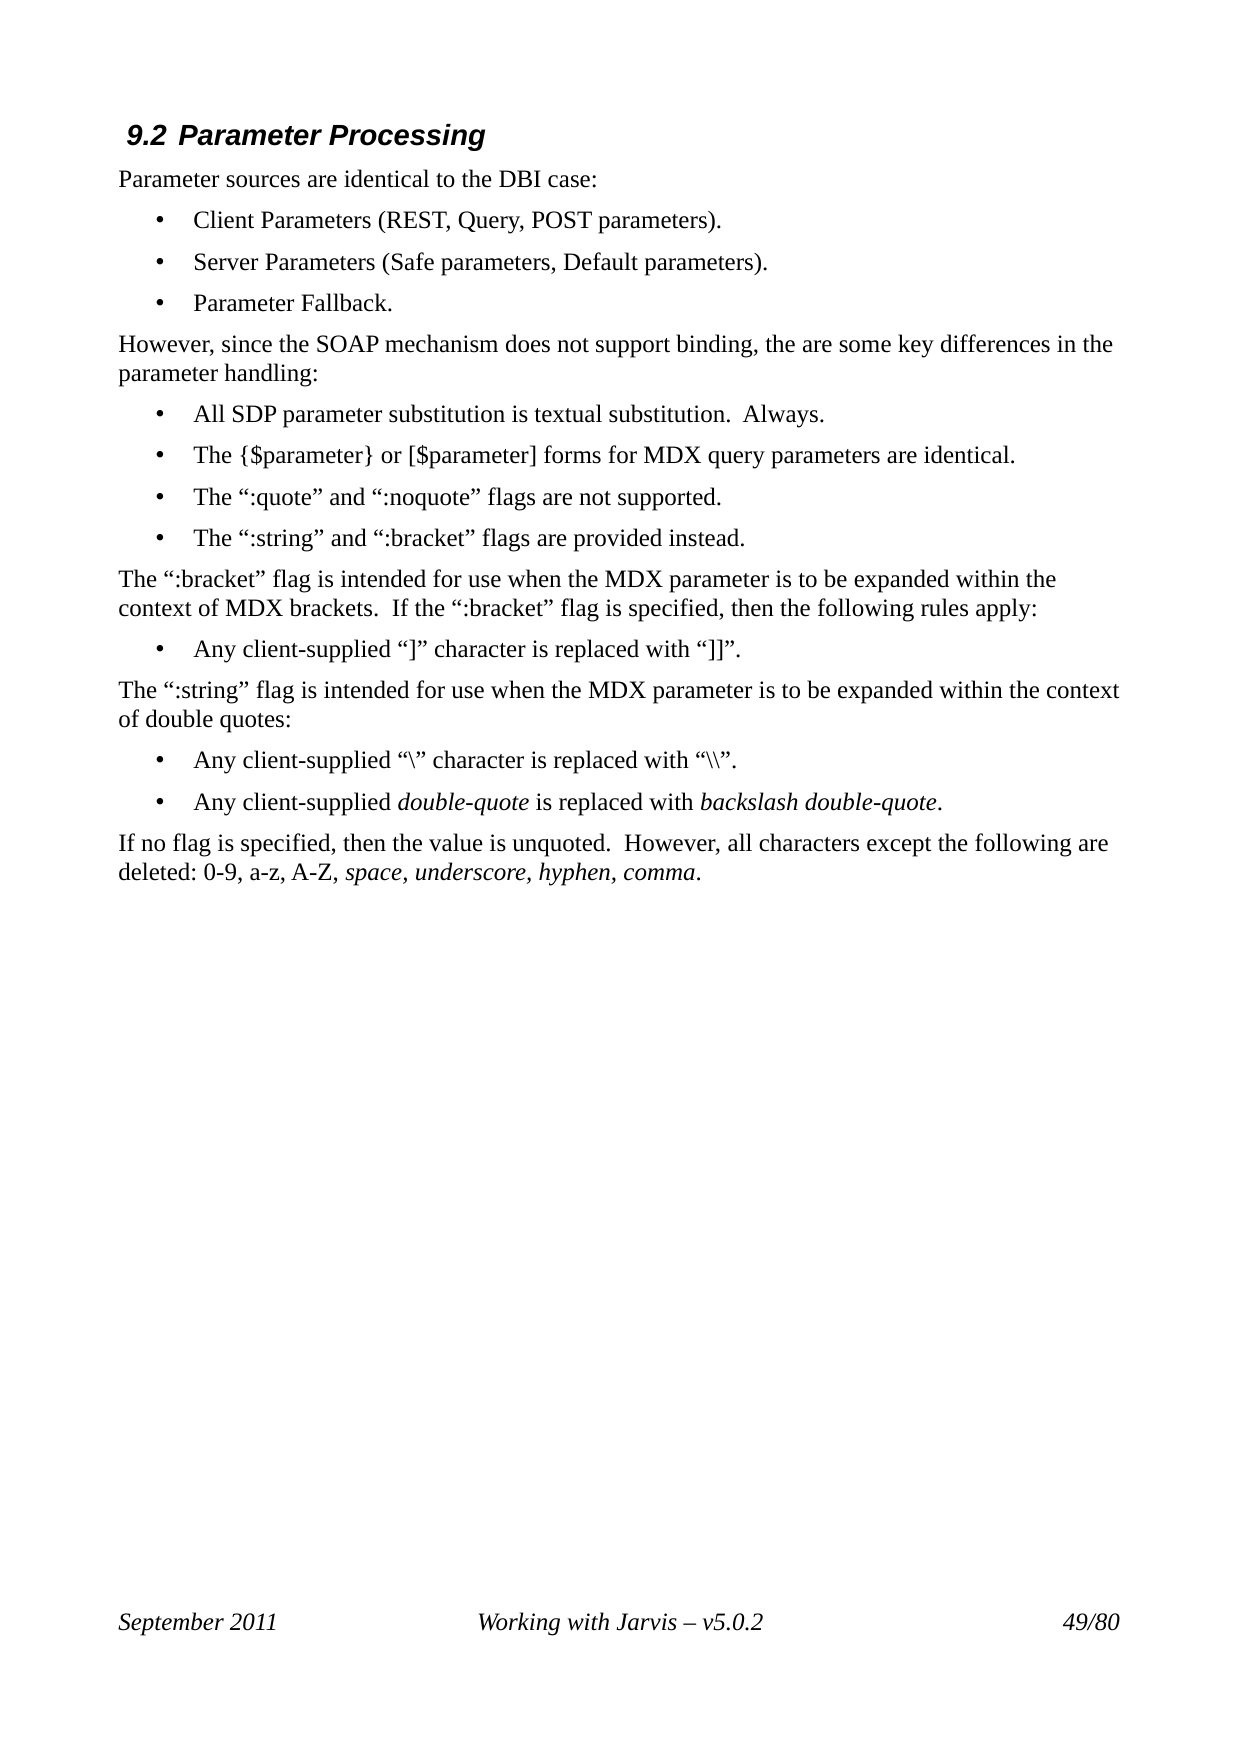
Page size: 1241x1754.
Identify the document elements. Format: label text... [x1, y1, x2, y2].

list Any client-supplied “]” character is replaced with “]]”. [156, 634, 1122, 663]
list Any client-supplied double-quote is replaced with backslash double-quote. [156, 787, 1122, 815]
list Server Parameters (Safe parameters, Default parameters). [156, 247, 1122, 275]
text If no flag is specified, then the value is unquoted. However, all characters except the following are deleted: 0-9, a-z, A-Z, space, underscore, hyphen, comma. [118, 828, 1122, 885]
subtitle Parameter Processing [118, 118, 1122, 152]
text Parameter sources are identical to the DBI case: [118, 164, 1122, 193]
list The “:quote” and “:noquote” flags are not supported. [156, 482, 1122, 510]
list Parameter Fallback. [156, 288, 1122, 317]
list Client Parameters (REST, Query, POST parameters). [156, 205, 1122, 234]
list Any client-supplied “\” character is replaced with “\\”. [156, 745, 1122, 774]
text The “:bracket” flag is intended for use when the MDX parameter is to be expanded within the context of MDX brackets. If the “:bracket” flag is specified, then the following rules apply: [118, 564, 1122, 622]
text However, since the SOAP mechanism does not support binding, the are some key differences in the parameter handling: [118, 329, 1122, 387]
list The “:string” and “:bracket” flags are provided instead. [156, 523, 1122, 552]
list All SDP parameter substitution is textual substitution. Always. [156, 399, 1122, 428]
list The {$parameter} or [$parameter] forms for MDX query parameters are identical. [156, 440, 1122, 469]
text The “:string” flag is intended for use when the MDX parameter is to be expanded within the context of double quotes: [118, 675, 1122, 733]
